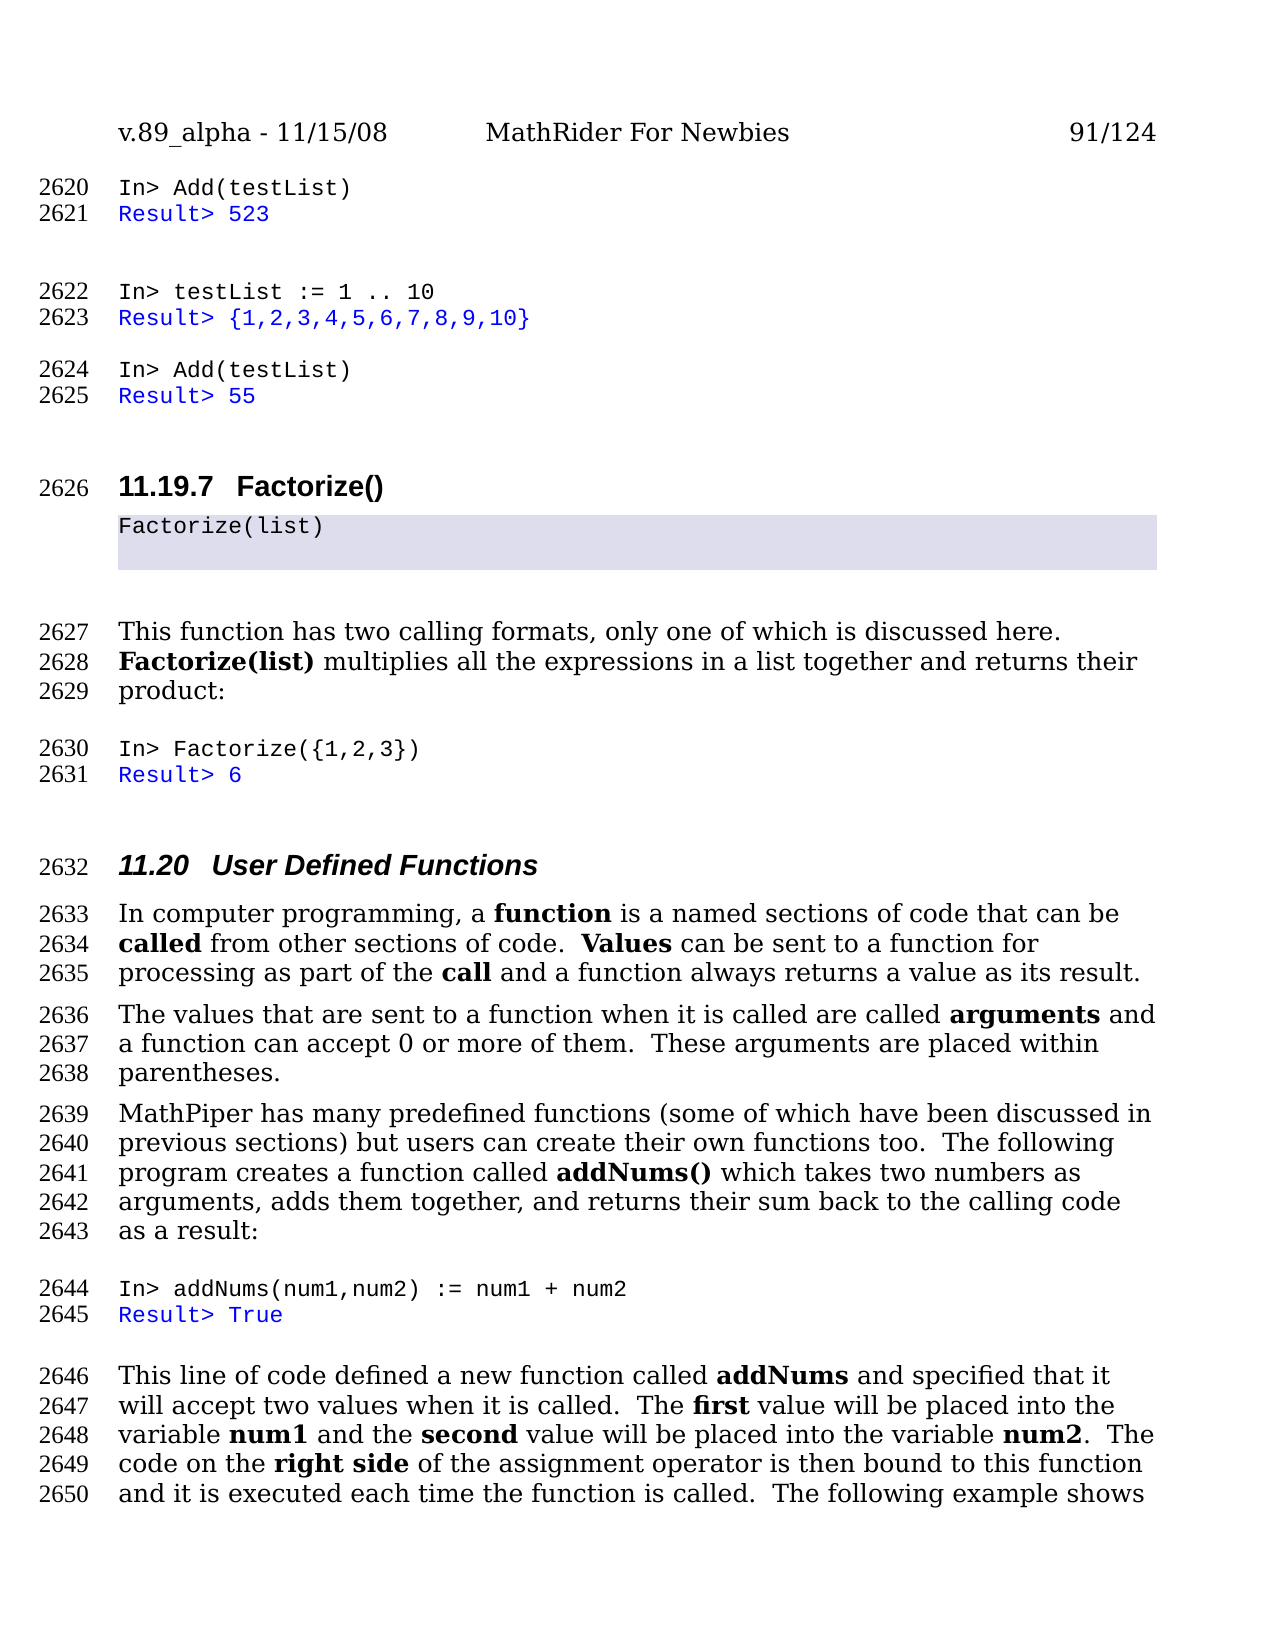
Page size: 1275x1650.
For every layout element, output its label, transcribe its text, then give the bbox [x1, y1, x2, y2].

text The values that are sent to a function when it is called are called arguments and a function can accept 0 or more of them. These arguments are placed within parentheses. [118, 1000, 1157, 1087]
text Result> 55 [118, 384, 1157, 410]
text In> Factorize({1,2,3}) [118, 737, 1157, 763]
text In> testList := 1 .. 10 [118, 281, 1157, 306]
text In> Add(testList) [118, 358, 1157, 384]
text Result> 523 [118, 203, 1157, 229]
text This function has two calling formats, only one of which is discussed here. Factorize(list) multiplies all the expressions in a list together and returns their product: [118, 617, 1157, 705]
text Result> True [118, 1303, 1157, 1329]
text Result> {1,2,3,4,5,6,7,8,9,10} [118, 306, 1157, 332]
text In> Add(testList) [118, 177, 1157, 203]
text This line of code defined a new function called addNums and specified that it will accept two values when it is called. The first value will be placed into the variable num1 and the second value will be placed into the variable num2. The code on the right side of the assignment operator is then bound to this function and it is executed each time the function is called. The following example shows [118, 1361, 1157, 1508]
subtitle User Defined Functions [118, 848, 1157, 881]
text In> addNums(num1,num2) := num1 + num2 [118, 1277, 1157, 1303]
table_header Factorize(list) [118, 515, 1157, 570]
text In computer programming, a function is a named sections of code that can be called from other sections of code. Values can be sent to a function for processing as part of the call and a function always returns a value as its result. [118, 899, 1157, 988]
text MathPiper has many predefined functions (some of which have been discussed in previous sections) but users can create their own functions too. The following program creates a function called addNums() which takes two numbers as arguments, adds them together, and returns their sum back to the calling code as a result: [118, 1099, 1157, 1246]
text Result> 6 [118, 763, 1157, 789]
subtitle Factorize() [118, 469, 1157, 503]
